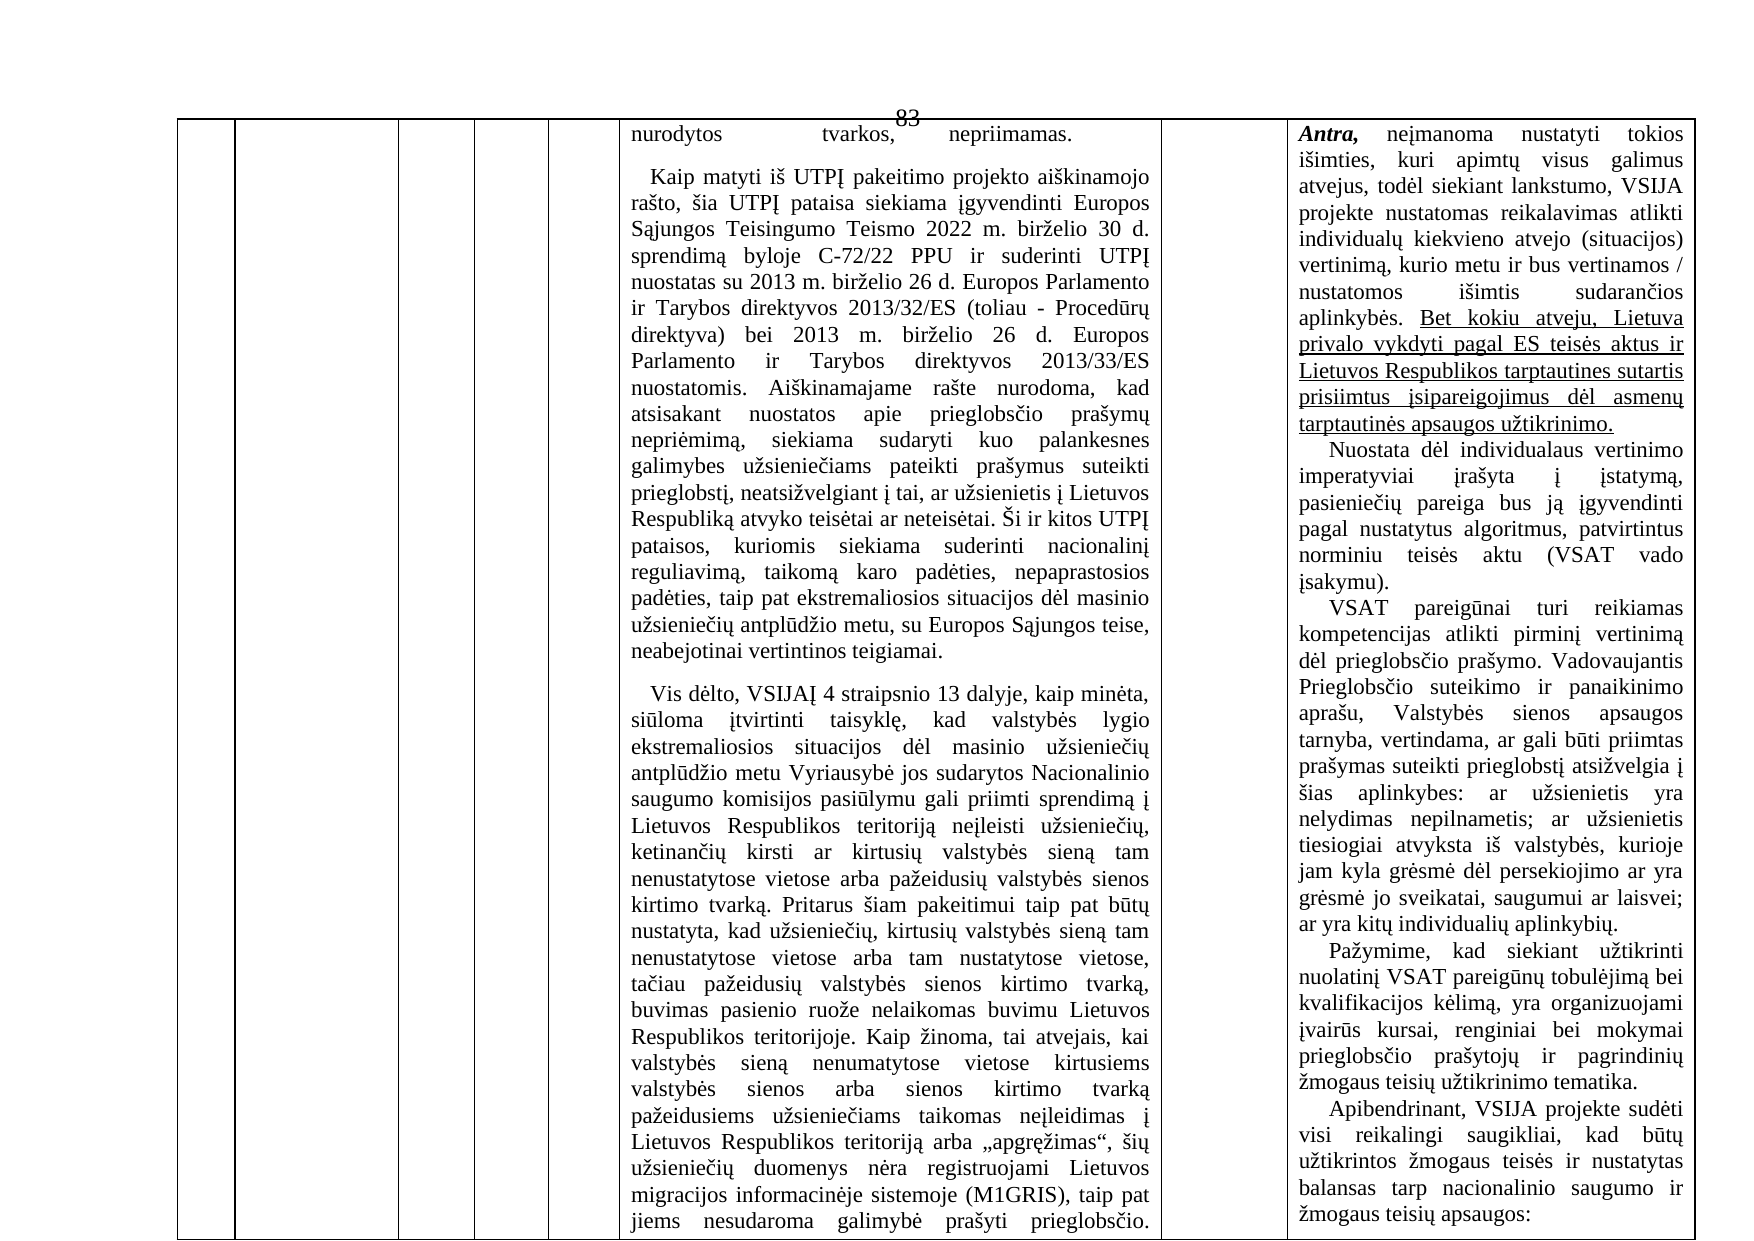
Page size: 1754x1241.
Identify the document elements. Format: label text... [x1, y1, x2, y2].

table_cell [475, 120, 548, 1239]
table_cell [399, 120, 474, 1239]
table_cell Antra, neįmanoma nustatyti tokios išimties, kuri apimtų visus galimus atvejus, todėl siekiant lankstumo, VSIJA projekte nustatomas reikalavimas atlikti individualų kiekvieno atvejo (situacijos) vertinimą, kurio metu ir bus vertinamos / nustatomos išimtis sudarančios aplinkybės. Bet kokiu atveju, Lietuva privalo vykdyti pagal ES teisės aktus ir Lietuvos Respublikos tarptautines sutartis prisiimtus įsipareigojimus dėl asmenų tarptautinės apsaugos užtikrinimo. Nuostata dėl individualaus vertinimo imperatyviai įrašyta į įstatymą, pasieniečių pareiga bus ją įgyvendinti pagal nustatytus algoritmus, patvirtintus norminiu teisės aktu (VSAT vado įsakymu). VSAT pareigūnai turi reikiamas kompetencijas atlikti pirminį vertinimą dėl prieglobsčio prašymo. Vadovaujantis Prieglobsčio suteikimo ir panaikinimo aprašu, Valstybės sienos apsaugos tarnyba, vertindama, ar gali būti priimtas prašymas suteikti prieglobstį atsižvelgia į šias aplinkybes: ar užsienietis yra nelydimas nepilnametis; ar užsienietis tiesiogiai atvyksta iš valstybės, kurioje jam kyla grėsmė dėl persekiojimo ar yra grėsmė jo sveikatai, saugumui ar laisvei; ar yra kitų individualių aplinkybių. Pažymime, kad siekiant užtikrinti nuolatinį VSAT pareigūnų tobulėjimą bei kvalifikacijos kėlimą, yra organizuojami įvairūs kursai, renginiai bei mokymai prieglobsčio prašytojų ir pagrindinių žmogaus teisių užtikrinimo tematika. Apibendrinant, VSIJA projekte sudėti visi reikalingi saugikliai, kad būtų užtikrintos žmogaus teisės ir nustatytas balansas tarp nacionalinio saugumo ir žmogaus teisių apsaugos: [1288, 120, 1694, 1239]
table_cell [549, 120, 619, 1239]
table_cell [1162, 120, 1287, 1239]
table_cell [178, 120, 234, 1239]
table_cell [236, 120, 398, 1239]
table_cell nurodytos tvarkos, nepriimamas. Kaip matyti iš UTPĮ pakeitimo projekto aiškinamojo rašto, šia UTPĮ pataisa siekiama įgyvendinti Europos Sąjungos Teisingumo Teismo 2022 m. birželio 30 d. sprendimą byloje C-72/22 PPU ir suderinti UTPĮ nuostatas su 2013 m. birželio 26 d. Europos Parlamento ir Tarybos direktyvos 2013/32/ES (toliau - Procedūrų direktyva) bei 2013 m. birželio 26 d. Europos Parlamento ir Tarybos direktyvos 2013/33/ES nuostatomis. Aiškinamajame rašte nurodoma, kad atsisakant nuostatos apie prieglobsčio prašymų nepriėmimą, siekiama sudaryti kuo palankesnes galimybes užsieniečiams pateikti prašymus suteikti prieglobstį, neatsižvelgiant į tai, ar užsienietis į Lietuvos Respubliką atvyko teisėtai ar neteisėtai. Ši ir kitos UTPĮ pataisos, kuriomis siekiama suderinti nacionalinį reguliavimą, taikomą karo padėties, nepaprastosios padėties, taip pat ekstremaliosios situacijos dėl masinio užsieniečių antplūdžio metu, su Europos Sąjungos teise, neabejotinai vertintinos teigiamai. Vis dėlto, VSIJAĮ 4 straipsnio 13 dalyje, kaip minėta, siūloma įtvirtinti taisyklę, kad valstybės lygio ekstremaliosios situacijos dėl masinio užsieniečių antplūdžio metu Vyriausybė jos sudarytos Nacionalinio saugumo komisijos pasiūlymu gali priimti sprendimą į Lietuvos Respublikos teritoriją neįleisti užsieniečių, ketinančių kirsti ar kirtusių valstybės sieną tam nenustatytose vietose arba pažeidusių valstybės sienos kirtimo tvarką. Pritarus šiam pakeitimui taip pat būtų nustatyta, kad užsieniečių, kirtusių valstybės sieną tam nenustatytose vietose arba tam nustatytose vietose, tačiau pažeidusių valstybės sienos kirtimo tvarką, buvimas pasienio ruože nelaikomas buvimu Lietuvos Respublikos teritorijoje. Kaip žinoma, tai atvejais, kai valstybės sieną nenumatytose vietose kirtusiems valstybės sienos arba sienos kirtimo tvarką pažeidusiems užsieniečiams taikomas neįleidimas į Lietuvos Respublikos teritoriją arba „apgręžimas“, šių užsieniečių duomenys nėra registruojami Lietuvos migracijos informacinėje sistemoje (M1GRIS), taip pat jiems nesudaroma galimybė prašyti prieglobsčio. [620, 120, 1161, 1239]
